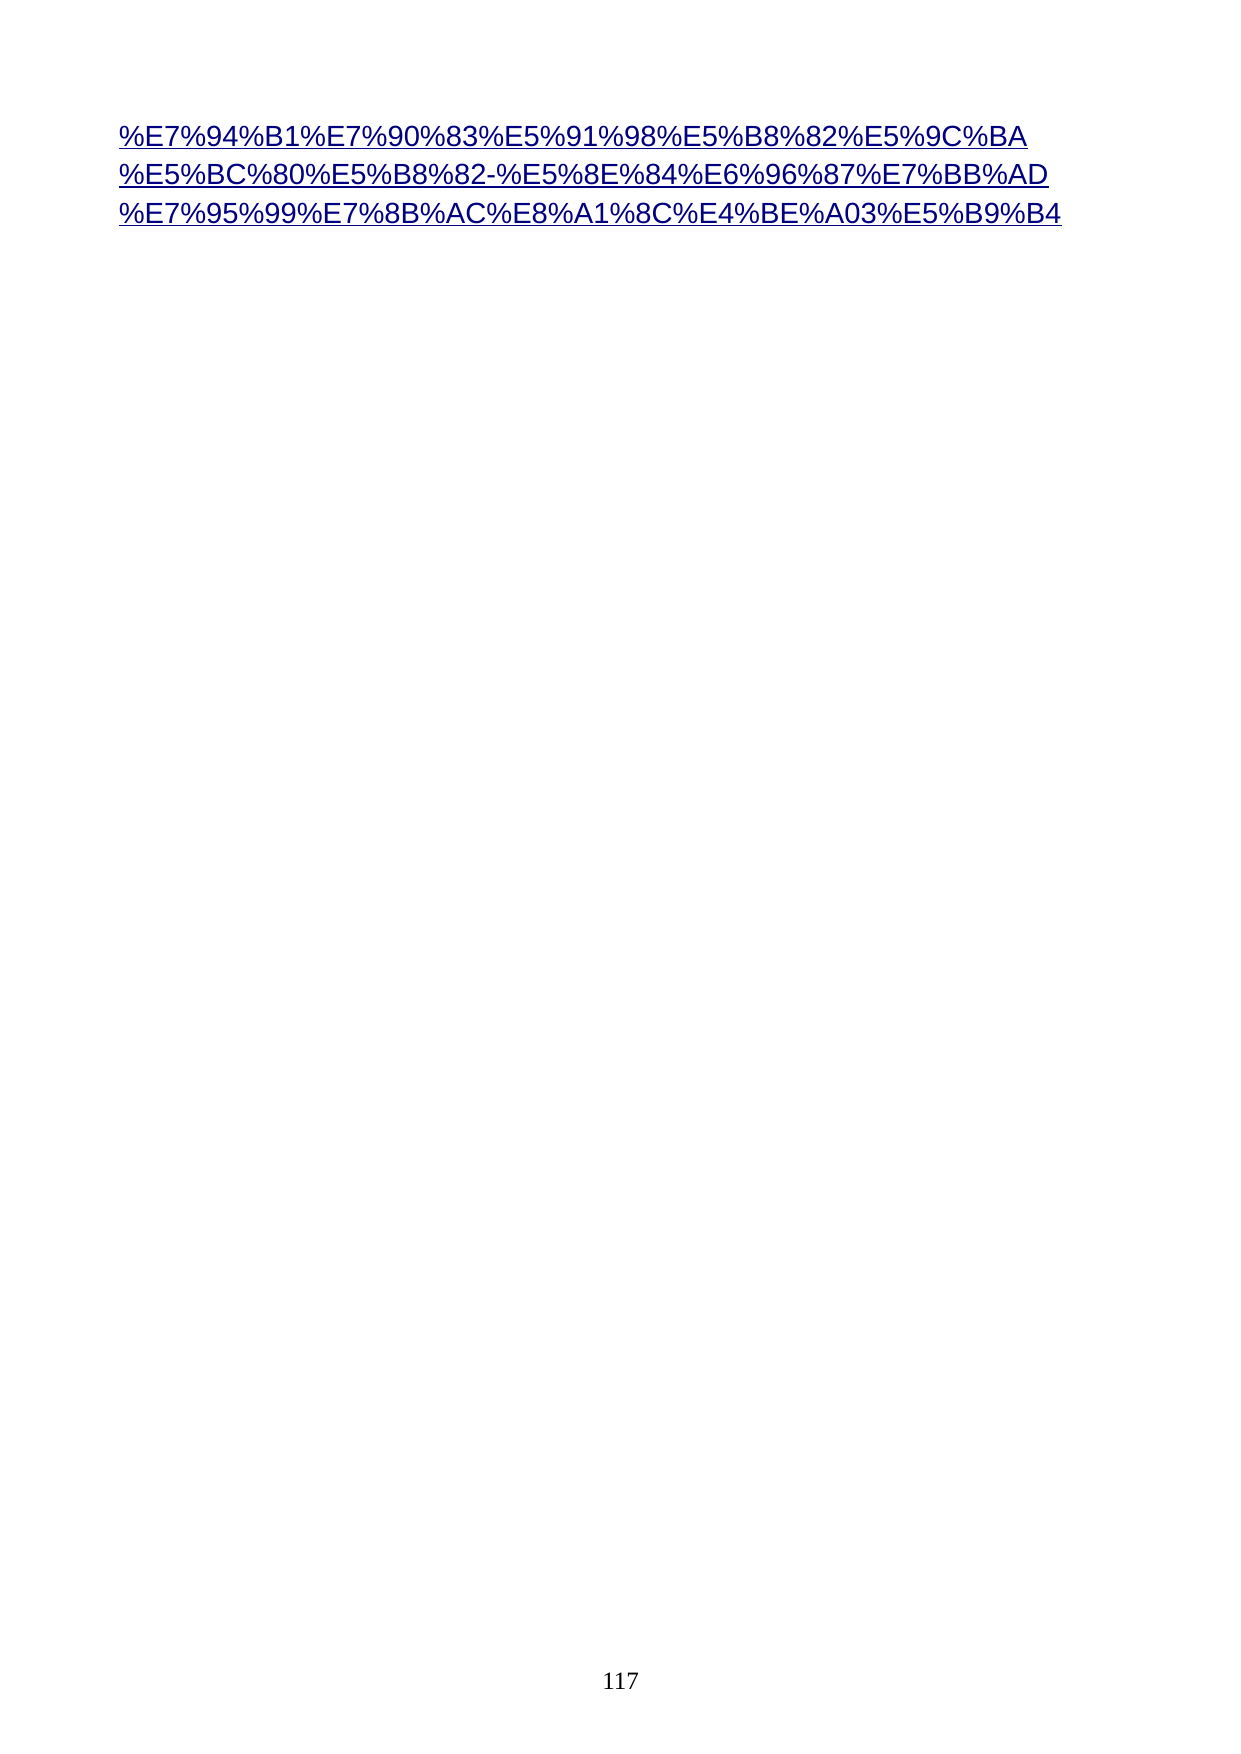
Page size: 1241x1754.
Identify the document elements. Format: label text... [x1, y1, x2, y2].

text %E7%94%B1%E7%90%83%E5%91%98%E5%B8%82%E5%9C%BA%E5%BC%80%E5%B8%82-%E5%8E%84%E6%96%87%E7%BB%AD%E7%95%99%E7%8B%AC%E8%A1%8C%E4%BE%A03%E5%B9%B4 [118, 118, 1122, 229]
